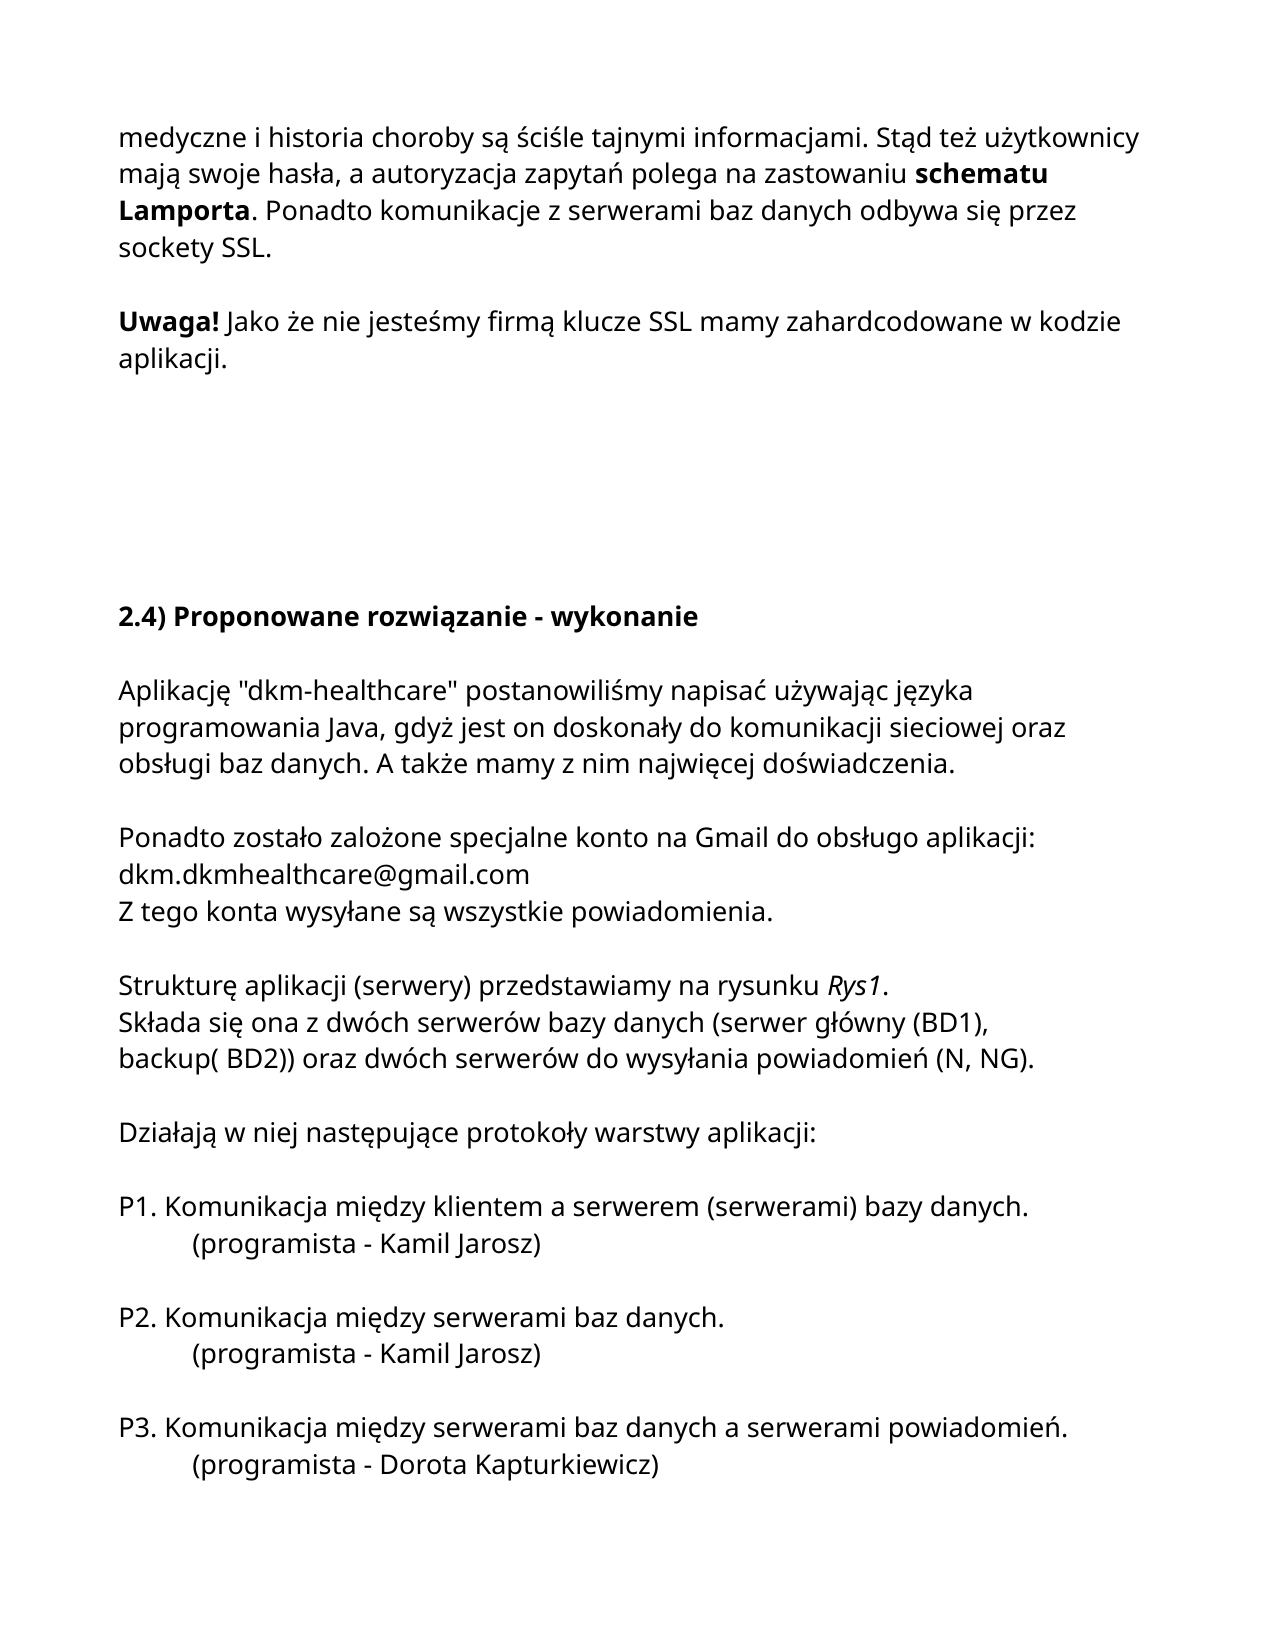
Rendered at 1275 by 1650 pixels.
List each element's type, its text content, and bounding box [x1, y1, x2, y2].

text Strukturę aplikacji (serwery) przedstawiamy na rysunku Rys1. [118, 966, 1157, 1003]
text Uwaga! Jako że nie jesteśmy firmą klucze SSL mamy zahardcodowane w kodzie aplikacji. [118, 302, 1157, 376]
text Ponadto zostało zalożone specjalne konto na Gmail do obsługo aplikacji: [118, 819, 1157, 856]
text P1. Komunikacja między klientem a serwerem (serwerami) bazy danych. [118, 1187, 1157, 1224]
text P3. Komunikacja między serwerami baz danych a serwerami powiadomień. [118, 1409, 1157, 1446]
text medyczne i historia choroby są ściśle tajnymi informacjami. Stąd też użytkownicy mają swoje hasła, a autoryzacja zapytań polega na zastowaniu schematu Lamporta. Ponadto komunikacje z serwerami baz danych odbywa się przez sockety SSL. [118, 118, 1157, 266]
text (programista - Kamil Jarosz) [118, 1224, 1157, 1261]
text P2. Komunikacja między serwerami baz danych. [118, 1298, 1157, 1335]
text Działają w niej następujące protokoły warstwy aplikacji: [118, 1114, 1157, 1151]
text Aplikację "dkm-healthcare" postanowiliśmy napisać używając języka programowania Java, gdyż jest on doskonały do komunikacji sieciowej oraz obsługi baz danych. A także mamy z nim najwięcej doświadczenia. [118, 671, 1157, 782]
text Składa się ona z dwóch serwerów bazy danych (serwer główny (BD1), backup( BD2)) oraz dwóch serwerów do wysyłania powiadomień (N, NG). [118, 1003, 1157, 1077]
text (programista - Dorota Kapturkiewicz) [118, 1446, 1157, 1482]
text (programista - Kamil Jarosz) [118, 1335, 1157, 1372]
text 2.4) Proponowane rozwiązanie - wykonanie [118, 597, 1157, 634]
text Z tego konta wysyłane są wszystkie powiadomienia. [118, 892, 1157, 929]
text dkm.dkmhealthcare@gmail.com [118, 856, 1157, 892]
